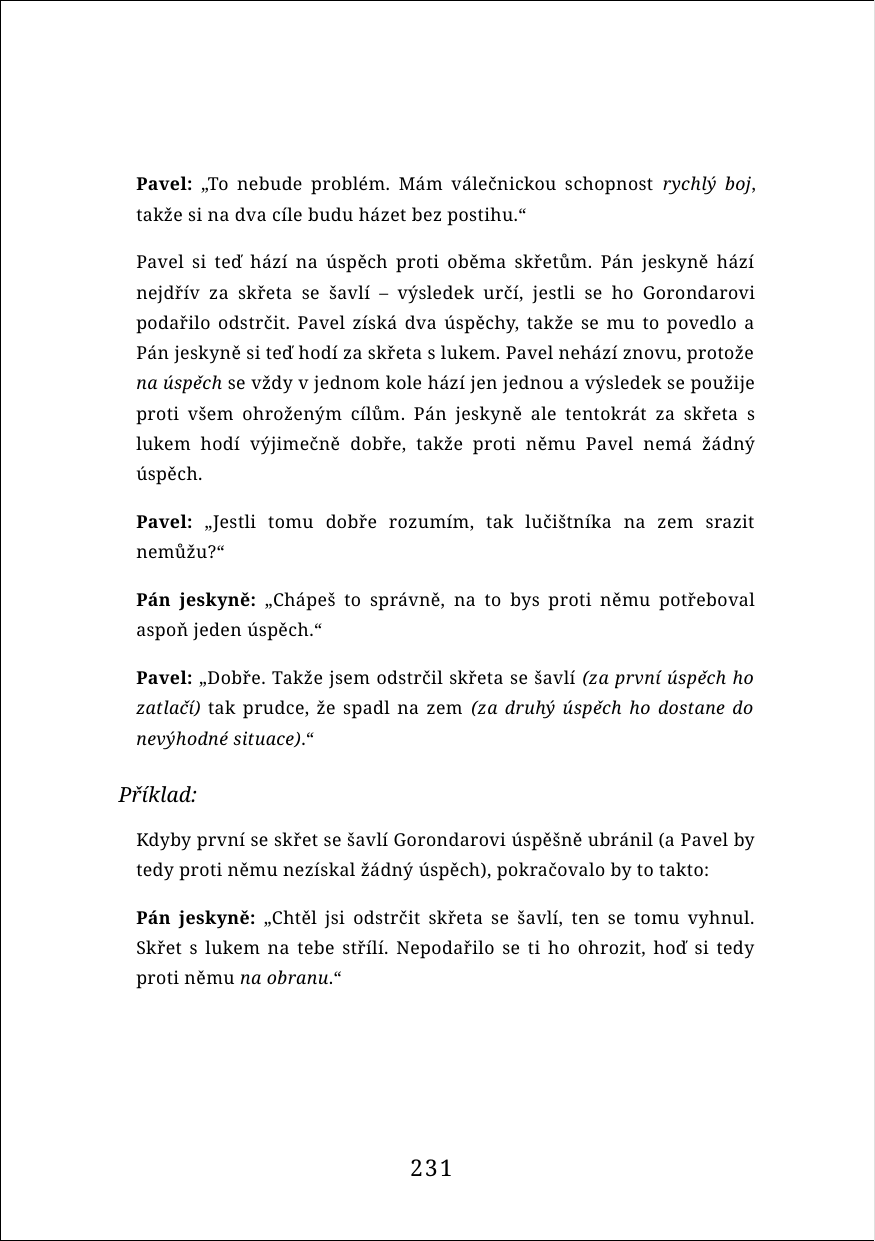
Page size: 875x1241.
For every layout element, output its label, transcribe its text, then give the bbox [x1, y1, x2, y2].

text Pavel si teď hází na úspěch proti oběma skřetům. Pán jeskyně hází nejdřív za skřeta se šavlí – výsledek určí, jestli se ho Gorondarovi podařilo odstrčit. Pavel získá dva úspěchy, takže se mu to povedlo a Pán jeskyně si teď hodí za skřeta s lukem. Pavel nehází znovu, protože na úspěch se vždy v jednom kole hází jen jednou a výsledek se použije proti všem ohroženým cílům. Pán jeskyně ale tentokrát za skřeta s lukem hodí výjimečně dobře, takže proti němu Pavel nemá žádný úspěch. [136, 250, 756, 486]
text Pán jeskyně: „Chápeš to správně, na to bys proti němu potřeboval aspoň jeden úspěch.“ [136, 587, 756, 642]
text Pán jeskyně: „Chtěl jsi odstrčit skřeta se šavlí, ten se tomu vyhnul. Skřet s lukem na tebe střílí. Nepodařilo se ti ho ohrozit, hoď si tedy proti němu na obranu.“ [136, 905, 756, 990]
text Kdyby první se skřet se šavlí Gorondarovi úspěšně ubránil (a Pavel by tedy proti němu nezískal žádný úspěch), pokračovalo by to takto: [136, 827, 756, 881]
text Pavel: „Jestli tomu dobře rozumím, tak lučištníka na zem srazit nemůžu?“ [136, 509, 756, 564]
text Pavel: „To nebude problém. Mám válečnickou schopnost rychlý boj, takže si na dva cíle budu házet bez postihu.“ [136, 172, 756, 226]
text Příklad: [118, 780, 756, 808]
text Pavel: „Dobře. Takže jsem odstrčil skřeta se šavlí (za první úspěch ho zatlačí) tak prudce, že spadl na zem (za druhý úspěch ho dostane do nevýhodné situace).“ [136, 666, 756, 750]
